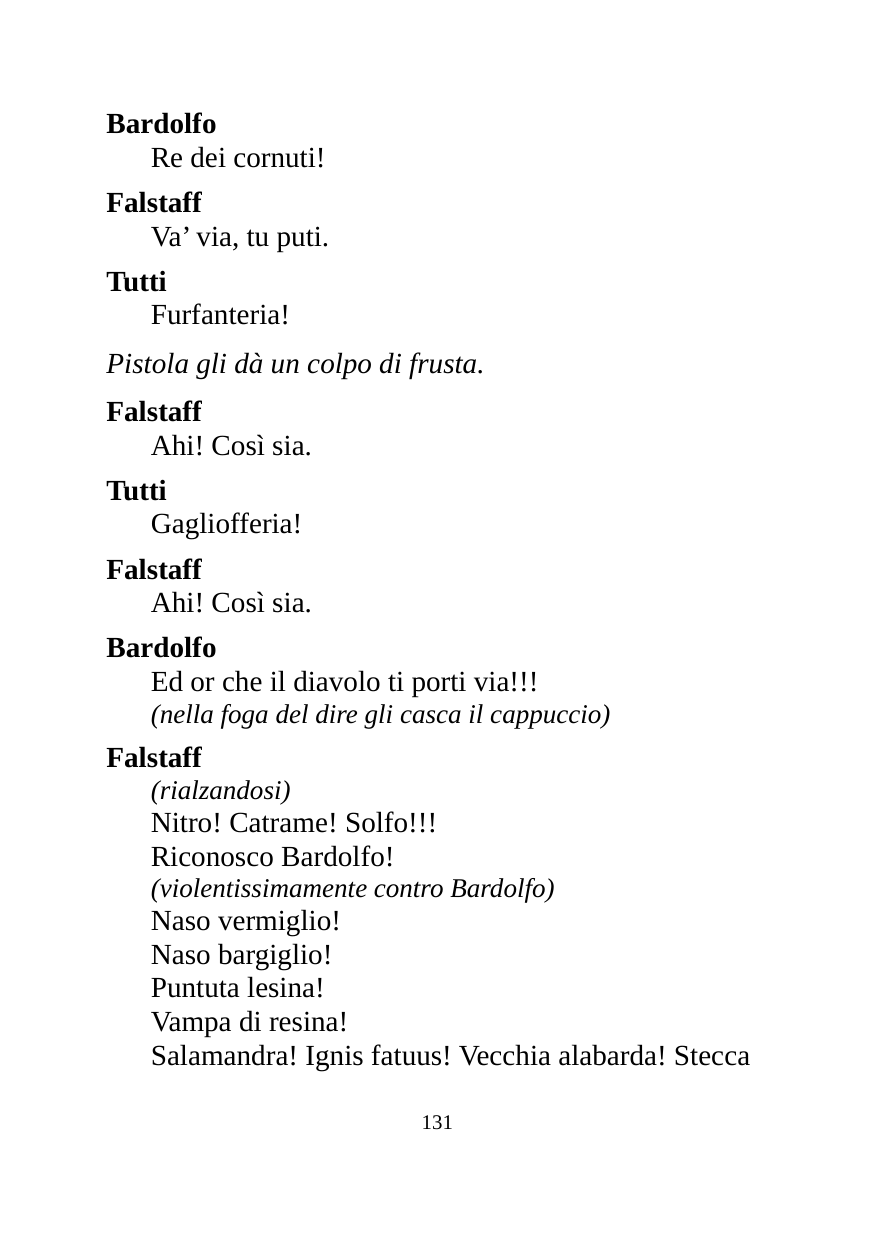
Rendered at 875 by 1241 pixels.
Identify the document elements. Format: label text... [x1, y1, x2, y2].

text Re dei cornuti! [151, 140, 768, 173]
text Falstaff [106, 552, 768, 585]
text Ahi! Così sia. [151, 585, 768, 619]
text Tutti [106, 264, 768, 297]
text Ed or che il diavolo ti porti via!!! (nella foga del dire gli casca il cappuccio) [151, 664, 768, 729]
text (rialzandosi) Nitro! Catrame! Solfo!!! Riconosco Bardolfo! (violentissimamente contro Bardolfo) Naso vermiglio! Naso bargiglio! Puntuta lesina! Vampa di resina! Salamandra! Ignis fatuus! Vecchia alabarda! Stecca [151, 774, 768, 1071]
text Va’ via, tu puti. [151, 219, 768, 252]
text Furfanteria! [151, 297, 768, 331]
text Gagliofferia! [151, 506, 768, 540]
text Bardolfo [106, 631, 768, 664]
text Falstaff [106, 394, 768, 428]
text Tutti [106, 473, 768, 506]
text Ahi! Così sia. [151, 428, 768, 461]
text Falstaff [106, 185, 768, 219]
text Falstaff [106, 741, 768, 774]
text Bardolfo [106, 106, 768, 140]
text Pistola gli dà un colpo di frusta. [106, 346, 768, 379]
